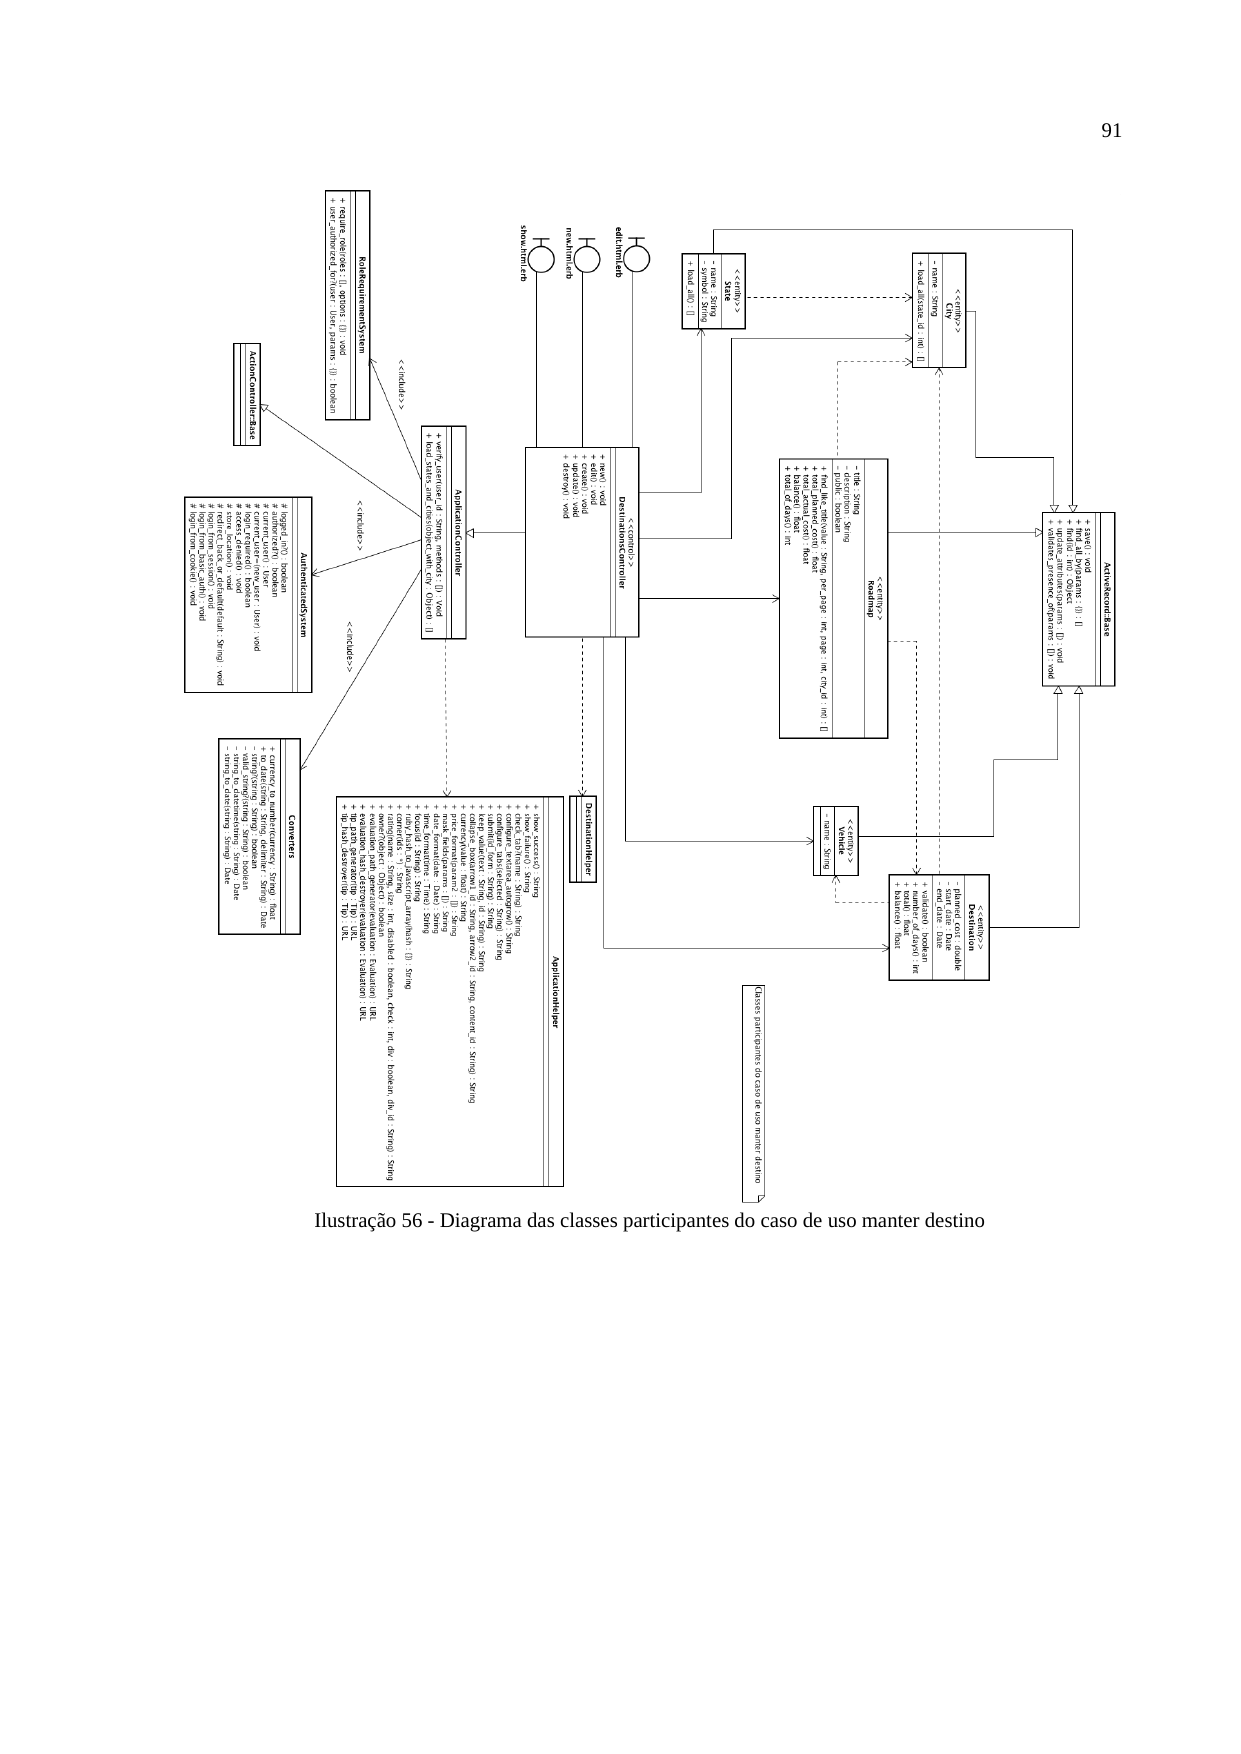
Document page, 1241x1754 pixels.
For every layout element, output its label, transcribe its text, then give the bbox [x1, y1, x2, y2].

text Ilustração 56 - Diagrama das classes participantes do caso de uso manter destino [178, 1208, 1121, 1232]
picture [178, 184, 1121, 1208]
